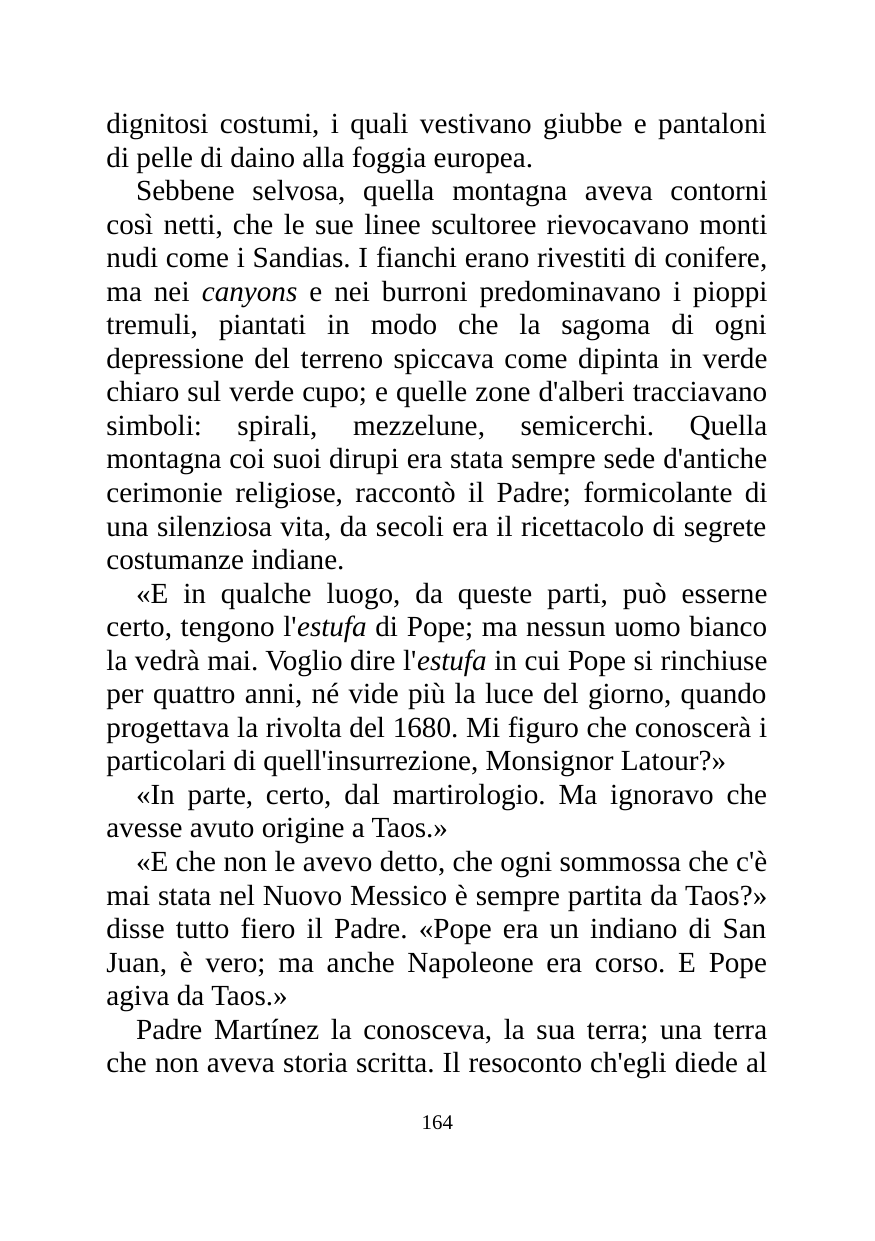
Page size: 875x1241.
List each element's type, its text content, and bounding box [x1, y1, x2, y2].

text dignitosi costumi, i quali vestivano giubbe e pantaloni di pelle di daino alla foggia europea. [106, 106, 768, 173]
text Padre Martínez la conosceva, la sua terra; una terra che non aveva storia scritta. Il resoconto ch'egli diede al [106, 1012, 768, 1079]
text «E in qualche luogo, da queste parti, può esserne certo, tengono l'estufa di Pope; ma nessun uomo bianco la vedrà mai. Voglio dire l'estufa in cui Pope si rinchiuse per quattro anni, né vide più la luce del giorno, quando progettava la rivolta del 1680. Mi figuro che conoscerà i particolari di quell'insurrezione, Monsignor Latour?» [106, 576, 768, 777]
text «E che non le avevo detto, che ogni sommossa che c'è mai stata nel Nuovo Messico è sempre partita da Taos?» disse tutto fiero il Padre. «Pope era un indiano di San Juan, è vero; ma anche Napoleone era corso. E Pope agiva da Taos.» [106, 844, 768, 1012]
text Sebbene selvosa, quella montagna aveva contorni così netti, che le sue linee scultoree rievocavano monti nudi come i Sandias. I fianchi erano rivestiti di conifere, ma nei canyons e nei burroni predominavano i pioppi tremuli, piantati in modo che la sagoma di ogni depressione del terreno spiccava come dipinta in verde chiaro sul verde cupo; e quelle zone d'alberi tracciavano simboli: spirali, mezzelune, semicerchi. Quella montagna coi suoi dirupi era stata sempre sede d'antiche cerimonie religiose, raccontò il Padre; formicolante di una silenziosa vita, da secoli era il ricettacolo di segrete costumanze indiane. [106, 173, 768, 576]
text «In parte, certo, dal martirologio. Ma ignoravo che avesse avuto origine a Taos.» [106, 777, 768, 844]
